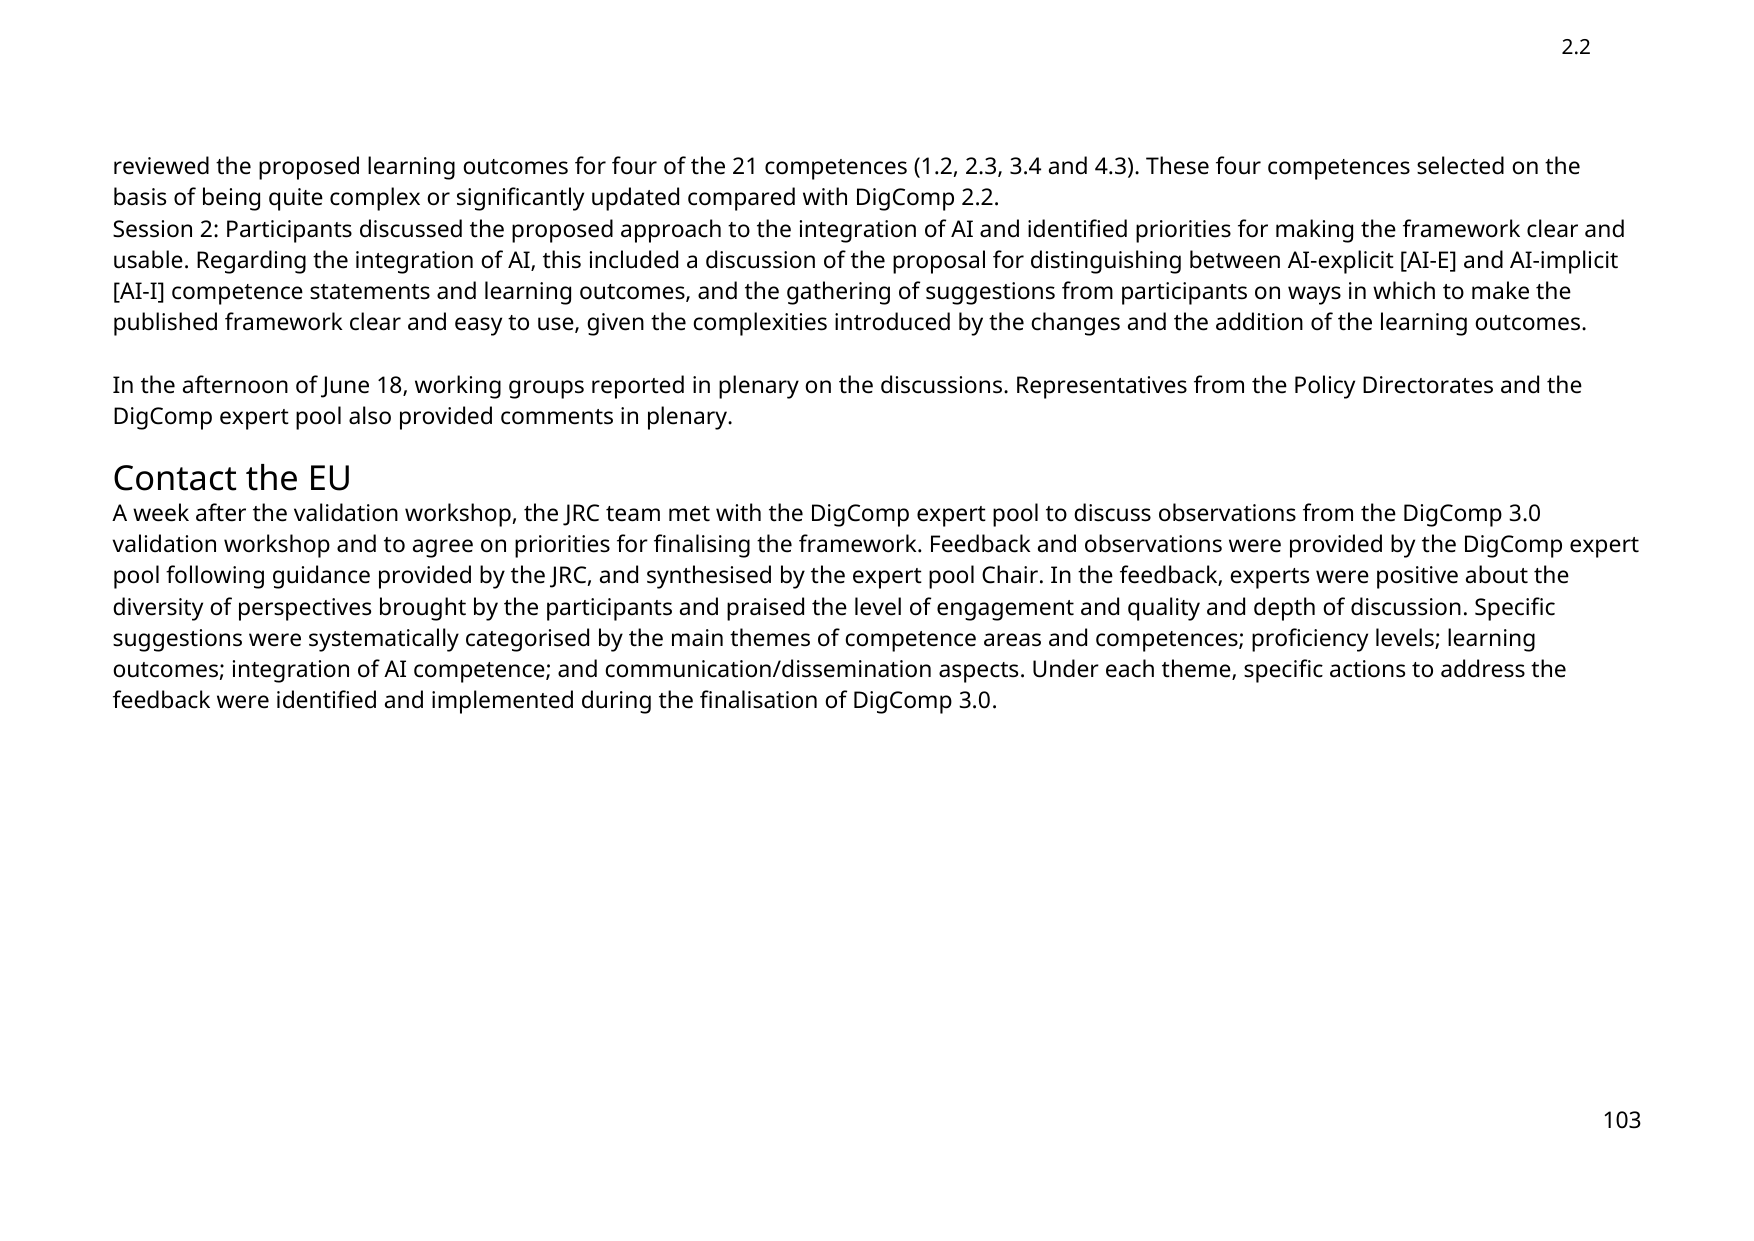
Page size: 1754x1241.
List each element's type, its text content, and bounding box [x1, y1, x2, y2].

text A week after the validation workshop, the JRC team met with the DigComp expert pool to discuss observations from the DigComp 3.0 validation workshop and to agree on priorities for finalising the framework. Feedback and observations were provided by the DigComp expert pool following guidance provided by the JRC, and synthesised by the expert pool Chair. In the feedback, experts were positive about the diversity of perspectives brought by the participants and praised the level of engagement and quality and depth of discussion. Specific suggestions were systematically categorised by the main themes of competence areas and competences; proficiency levels; learning outcomes; integration of AI competence; and communication/dissemination aspects. Under each theme, specific actions to address the feedback were identified and implemented during the finalisation of DigComp 3.0. [112, 497, 1641, 716]
text reviewed the proposed learning outcomes for four of the 21 competences (1.2, 2.3, 3.4 and 4.3). These four competences selected on the basis of being quite complex or significantly updated compared with DigComp 2.2. [112, 150, 1641, 212]
text Session 2: Participants discussed the proposed approach to the integration of AI and identified priorities for making the framework clear and usable. Regarding the integration of AI, this included a discussion of the proposal for distinguishing between AI-explicit [AI-E] and AI-implicit [AI-I] competence statements and learning outcomes, and the gathering of suggestions from participants on ways in which to make the published framework clear and easy to use, given the complexities introduced by the changes and the addition of the learning outcomes. [112, 212, 1641, 337]
subtitle Contact the EU [112, 462, 1641, 497]
text In the afternoon of June 18, working groups reported in plenary on the discussions. Representatives from the Policy Directorates and the DigComp expert pool also provided comments in plenary. [112, 369, 1641, 431]
